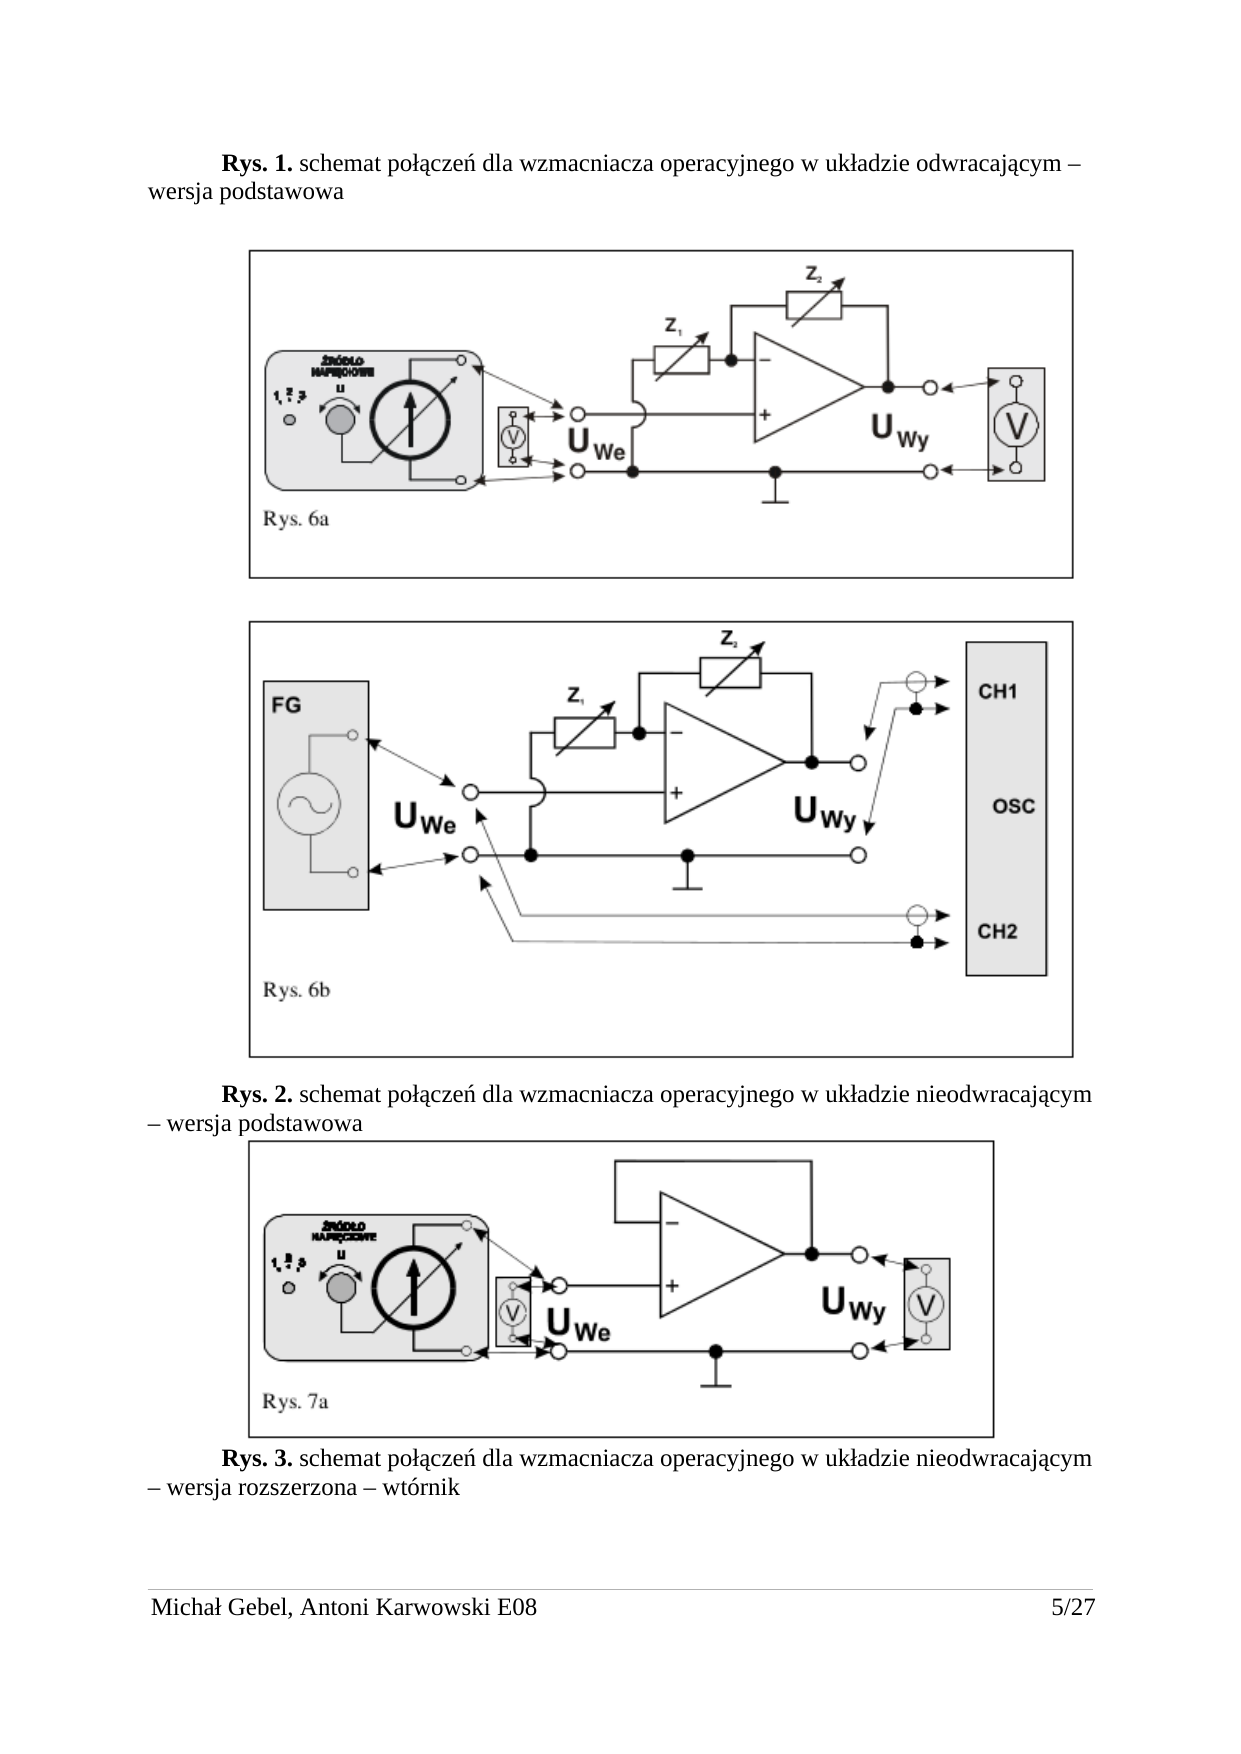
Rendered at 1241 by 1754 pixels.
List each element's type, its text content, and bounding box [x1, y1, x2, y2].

text Rys. 1. schemat połączeń dla wzmacniacza operacyjnego w układzie odwracającym – wersja podstawowa [148, 148, 1093, 205]
picture [221, 233, 1102, 1080]
picture [225, 1136, 1015, 1443]
text Rys. 3. schemat połączeń dla wzmacniacza operacyjnego w układzie nieodwracającym – wersja rozszerzona – wtórnik [148, 1443, 1093, 1500]
text Rys. 2. schemat połączeń dla wzmacniacza operacyjnego w układzie nieodwracającym – wersja podstawowa [148, 1079, 1093, 1137]
